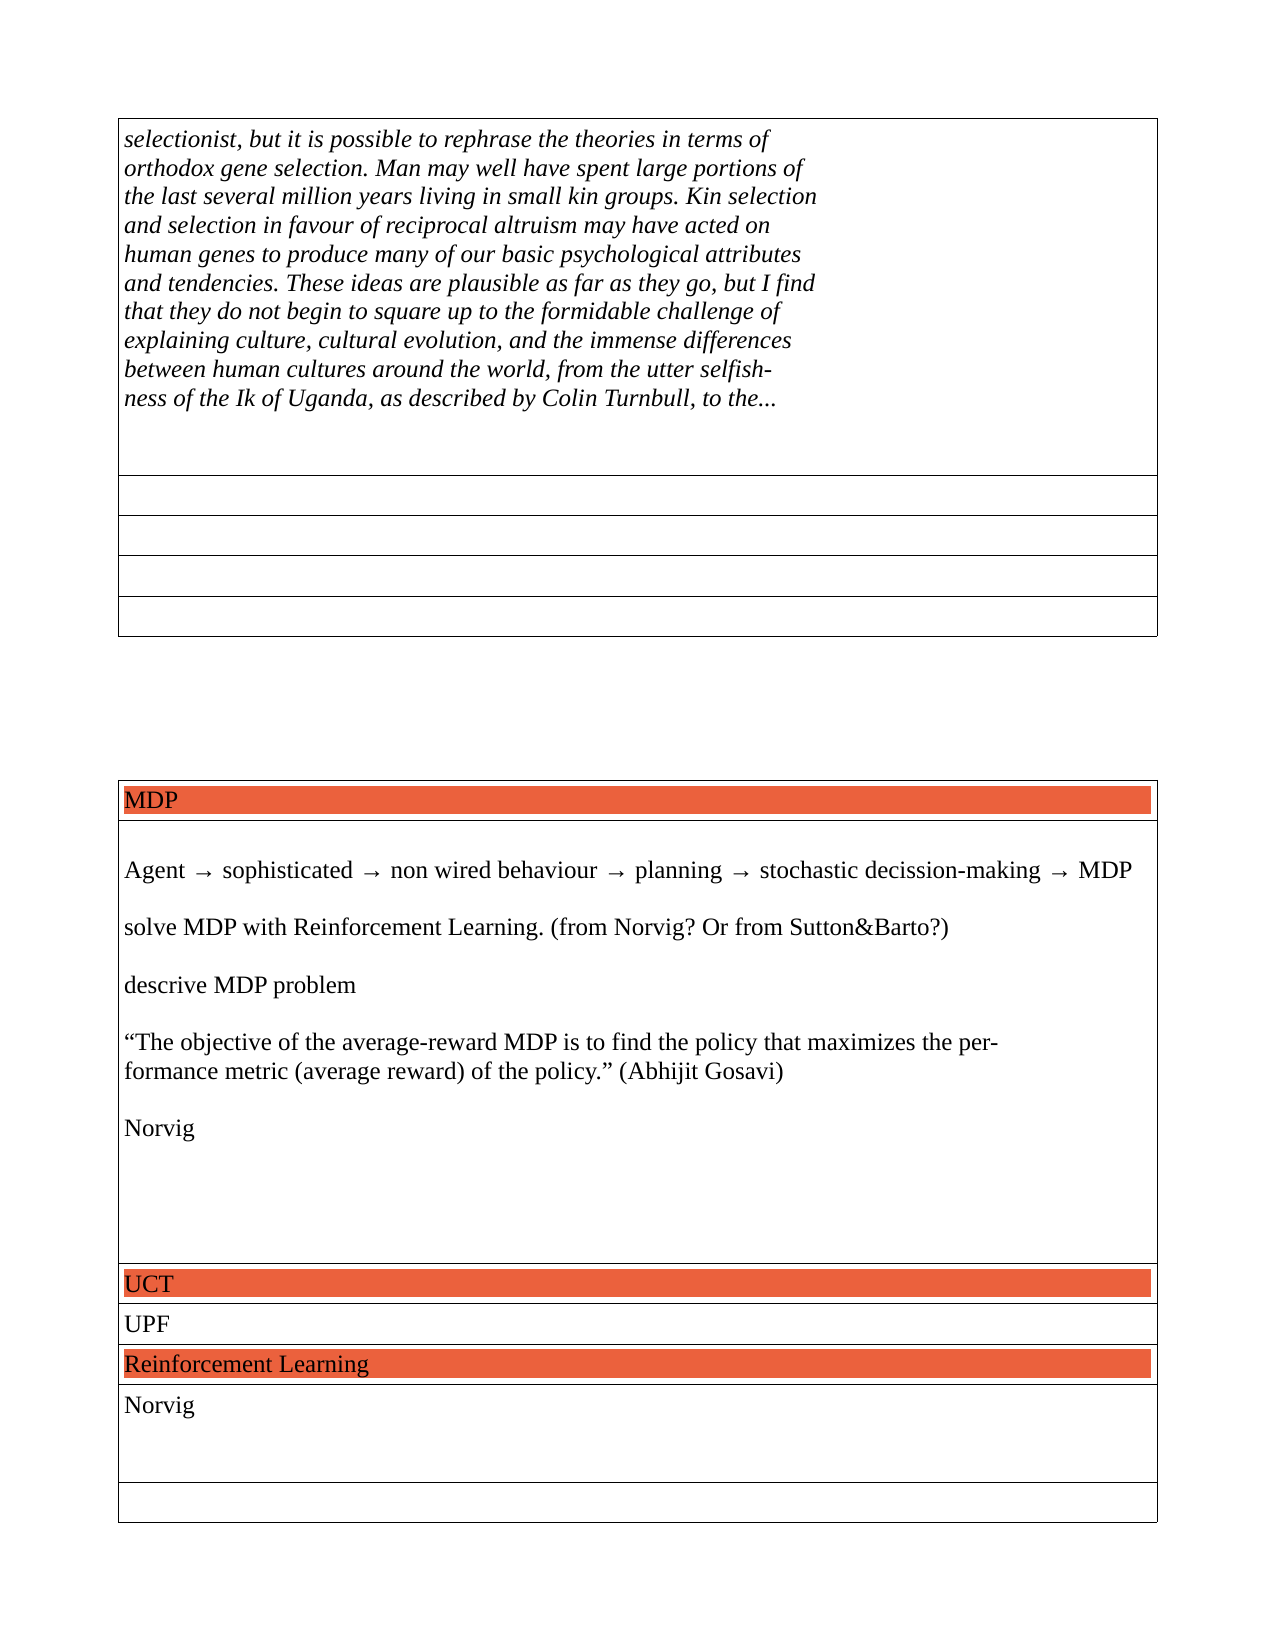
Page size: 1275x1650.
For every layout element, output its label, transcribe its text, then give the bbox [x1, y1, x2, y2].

table_cell [119, 476, 1157, 515]
table_cell selectionist, but it is possible to rephrase the theories in terms of orthodox gene selection. Man may well have spent large portions of the last several million years living in small kin groups. Kin selection and selection in favour of reciprocal altruism may have acted on human genes to produce many of our basic psychological attributes and tendencies. These ideas are plausible as far as they go, but I find that they do not begin to square up to the formidable challenge of explaining culture, cultural evolution, and the immense differences between human cultures around the world, from the utter selfish- ness of the Ik of Uganda, as described by Colin Turnbull, to the... [119, 119, 1157, 475]
table_cell [119, 1483, 1157, 1522]
table_cell UPF [119, 1304, 1157, 1343]
table_header MDP [119, 781, 1157, 820]
table_cell [119, 597, 1157, 636]
table_cell [119, 556, 1157, 596]
table_cell UCT [119, 1264, 1157, 1303]
table_cell [119, 516, 1157, 555]
table_cell Agent → sophisticated → non wired behaviour → planning → stochastic decission-making → MDP solve MDP with Reinforcement Learning. (from Norvig? Or from Sutton&Barto?) descrive MDP problem “The objective of the average-reward MDP is to find the policy that maximizes the per- formance metric (average reward) of the policy.” (Abhijit Gosavi) Norvig [119, 821, 1157, 1263]
table_cell Reinforcement Learning [119, 1345, 1157, 1384]
table_cell Norvig [119, 1385, 1157, 1482]
